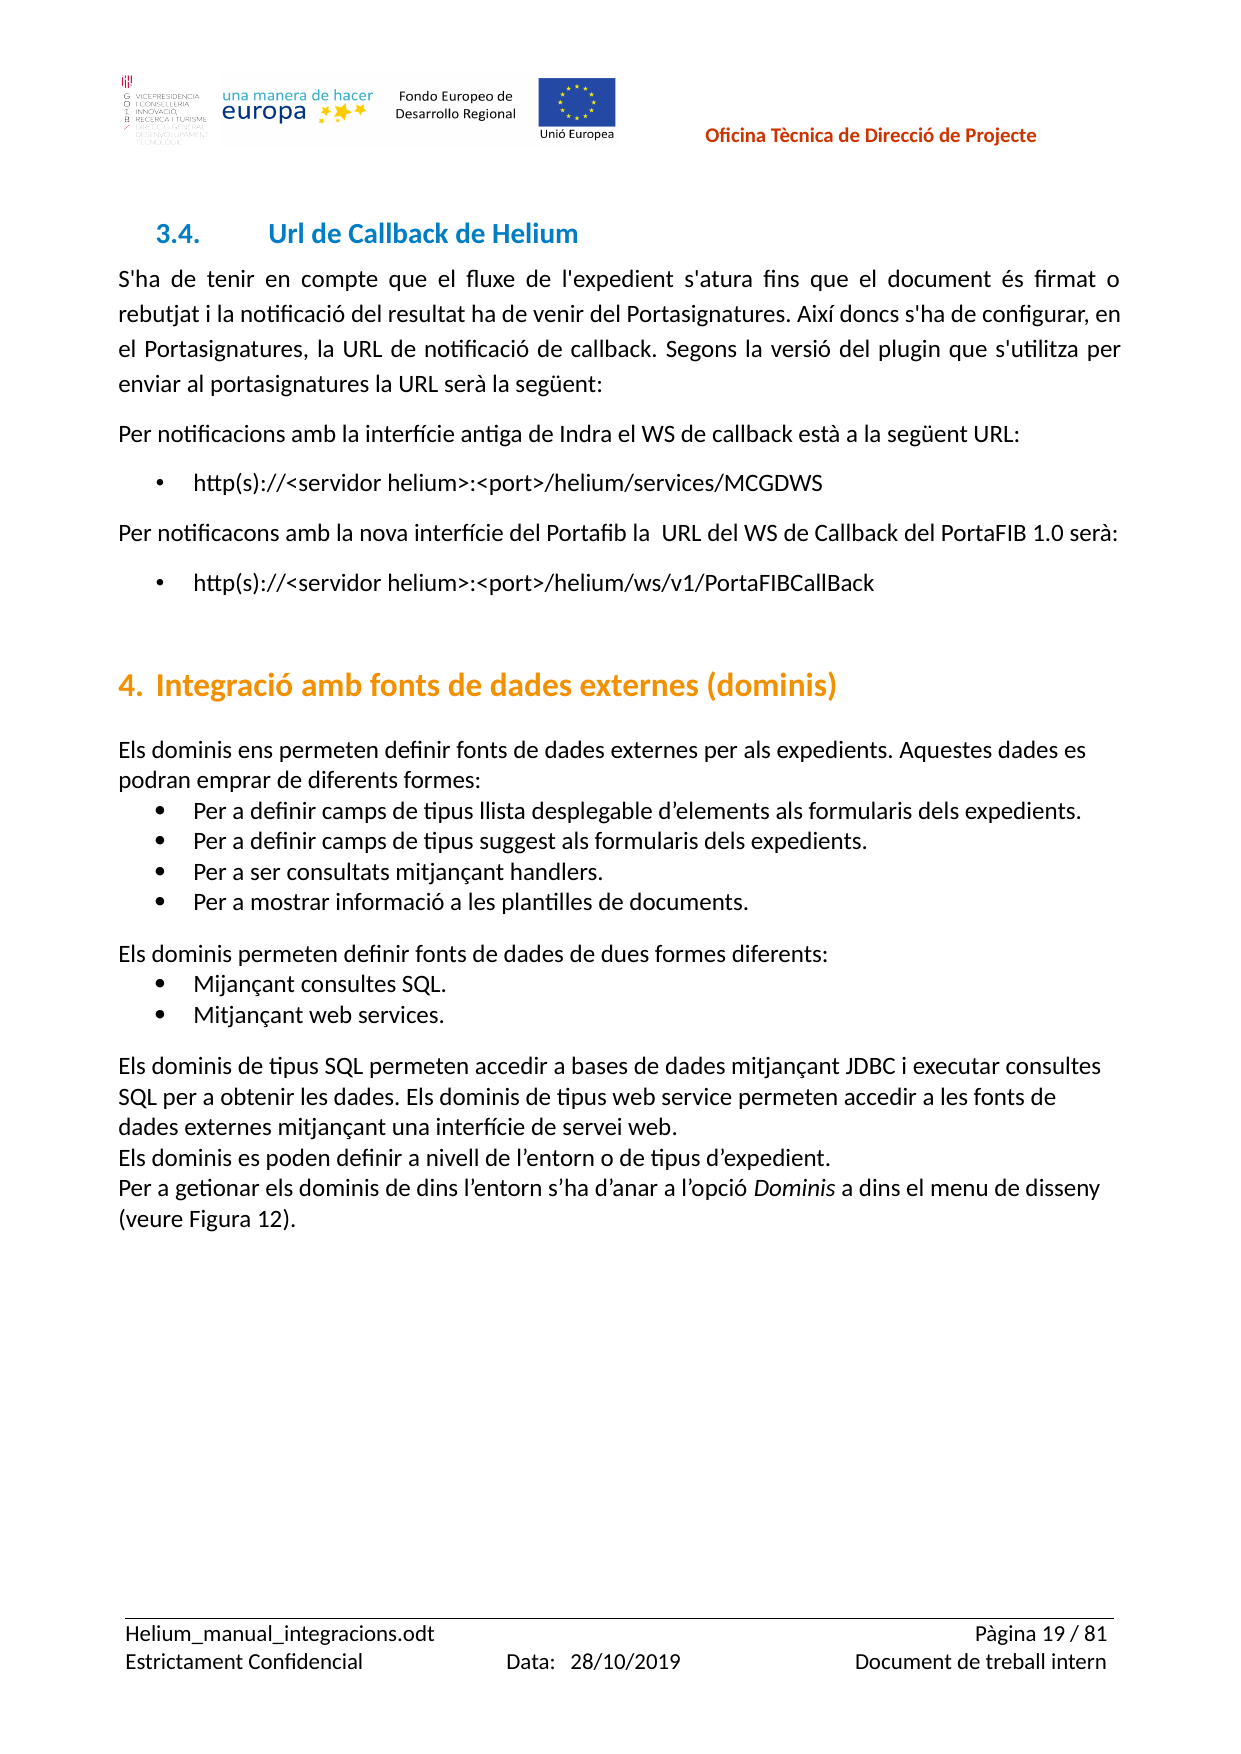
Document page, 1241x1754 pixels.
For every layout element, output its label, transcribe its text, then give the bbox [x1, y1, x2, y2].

list Per a ser consultats mitjançant handlers. [156, 856, 1122, 886]
text Els dominis permeten definir fonts de dades de dues formes diferents: [118, 938, 1122, 968]
text Per notificacions amb la interfície antiga de Indra el WS de callback està a la següent URL: [118, 418, 1122, 448]
text Els dominis ens permeten definir fonts de dades externes per als expedients. Aquestes dades es podran emprar de diferents formes: [118, 734, 1122, 795]
subtitle Integració amb fonts de dades externes (dominis) [118, 663, 1122, 704]
list Per a definir camps de tipus llista desplegable d’elements als formularis dels expedients. [156, 795, 1122, 825]
text Els dominis es poden definir a nivell de l’entorn o de tipus d’expedient. [118, 1142, 1122, 1172]
list http(s)://<servidor helium>:<port>/helium/ws/v1/PortaFIBCallBack [156, 567, 1122, 597]
text Per a getionar els dominis de dins l’entorn s’ha d’anar a l’opció Dominis a dins el menu de disseny (veure Figura 12). [118, 1172, 1122, 1233]
list Per a mostrar informació a les plantilles de documents. [156, 886, 1122, 917]
list Per a definir camps de tipus suggest als formularis dels expedients. [156, 825, 1122, 856]
list Mijançant consultes SQL. [156, 968, 1122, 999]
list http(s)://<servidor helium>:<port>/helium/services/MCGDWS [156, 467, 1122, 498]
text S'ha de tenir en compte que el fluxe de l'expedient s'atura fins que el document és firmat o rebutjat i la notificació del resultat ha de venir del Portasignatures. Així doncs s'ha de configurar, en el Portasignatures, la URL de notificació de callback. Segons la versió del plugin que s'utilitza per enviar al portasignatures la URL serà la següent: [118, 263, 1122, 399]
picture [219, 73, 621, 147]
list Mitjançant web services. [156, 999, 1122, 1029]
text Per notificacons amb la nova interfície del Portafib la URL del WS de Callback del PortaFIB 1.0 serà: [118, 517, 1122, 548]
text Els dominis de tipus SQL permeten accedir a bases de dades mitjançant JDBC i executar consultes SQL per a obtenir les dades. Els dominis de tipus web service permeten accedir a les fonts de dades externes mitjançant una interfície de servei web. [118, 1050, 1122, 1142]
picture [118, 73, 213, 147]
subtitle Url de Callback de Helium [155, 215, 1122, 251]
